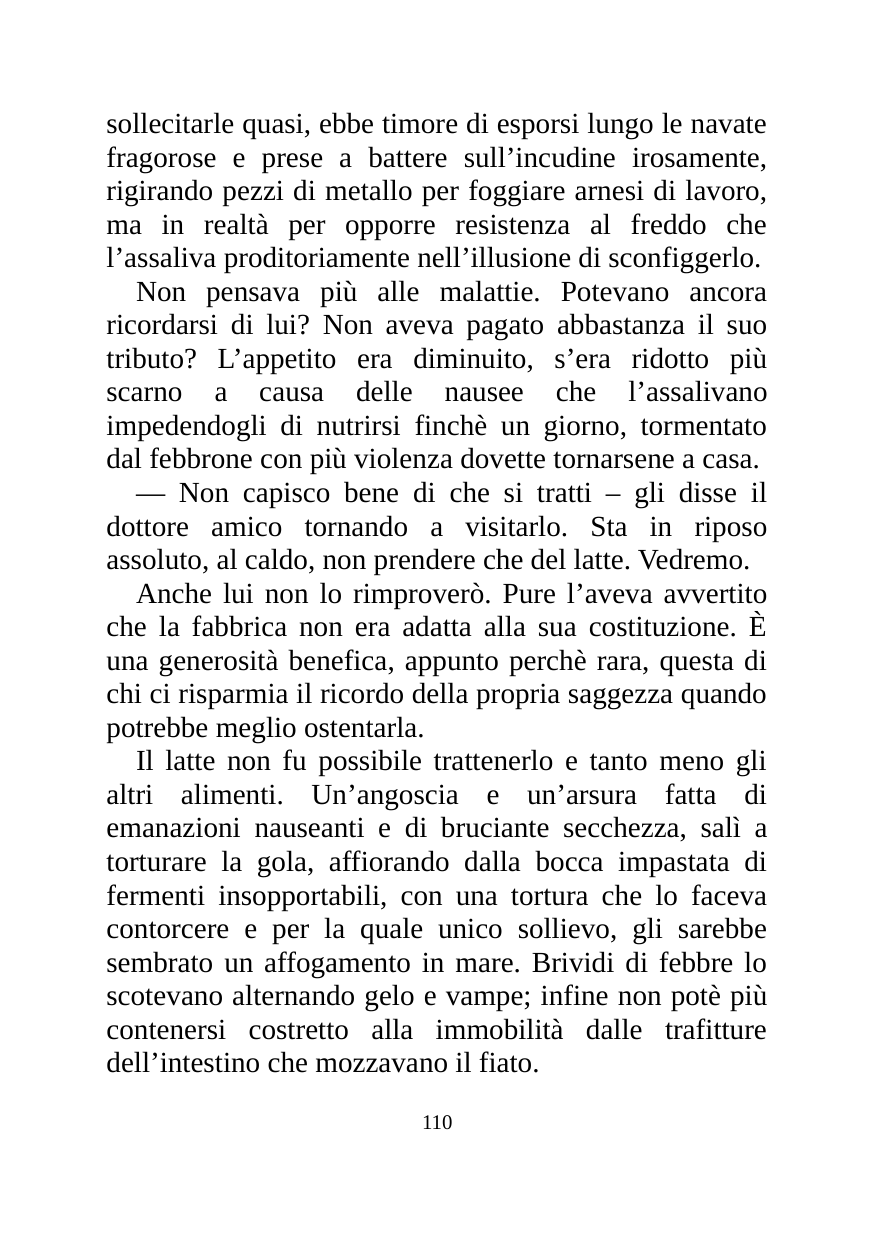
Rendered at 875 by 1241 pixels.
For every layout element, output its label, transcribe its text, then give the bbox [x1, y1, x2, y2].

text Non pensava più alle malattie. Potevano ancora ricordarsi di lui? Non aveva pagato abbastanza il suo tributo? L’appetito era diminuito, s’era ridotto più scarno a causa delle nausee che l’assalivano impedendogli di nutrirsi finchè un giorno, tormentato dal febbrone con più violenza dovette tornarsene a casa. [106, 274, 768, 475]
text — Non capisco bene di che si tratti – gli disse il dottore amico tornando a visitarlo. Sta in riposo assoluto, al caldo, non prendere che del latte. Vedremo. [106, 475, 768, 576]
text Anche lui non lo rimproverò. Pure l’aveva avvertito che la fabbrica non era adatta alla sua costituzione. È una generosità benefica, appunto perchè rara, questa di chi ci risparmia il ricordo della propria saggezza quando potrebbe meglio ostentarla. [106, 576, 768, 743]
text Il latte non fu possibile trattenerlo e tanto meno gli altri alimenti. Un’angoscia e un’arsura fatta di emanazioni nauseanti e di bruciante secchezza, salì a torturare la gola, affiorando dalla bocca impastata di fermenti insopportabili, con una tortura che lo faceva contorcere e per la quale unico sollievo, gli sarebbe sembrato un affogamento in mare. Brividi di febbre lo scotevano alternando gelo e vampe; infine non potè più contenersi costretto alla immobilità dalle trafitture dell’intestino che mozzavano il fiato. [106, 743, 768, 1079]
text sollecitarle quasi, ebbe timore di esporsi lungo le navate fragorose e prese a battere sull’incudine irosamente, rigirando pezzi di metallo per foggiare arnesi di lavoro, ma in realtà per opporre resistenza al freddo che l’assaliva proditoriamente nell’illusione di sconfiggerlo. [106, 106, 768, 274]
